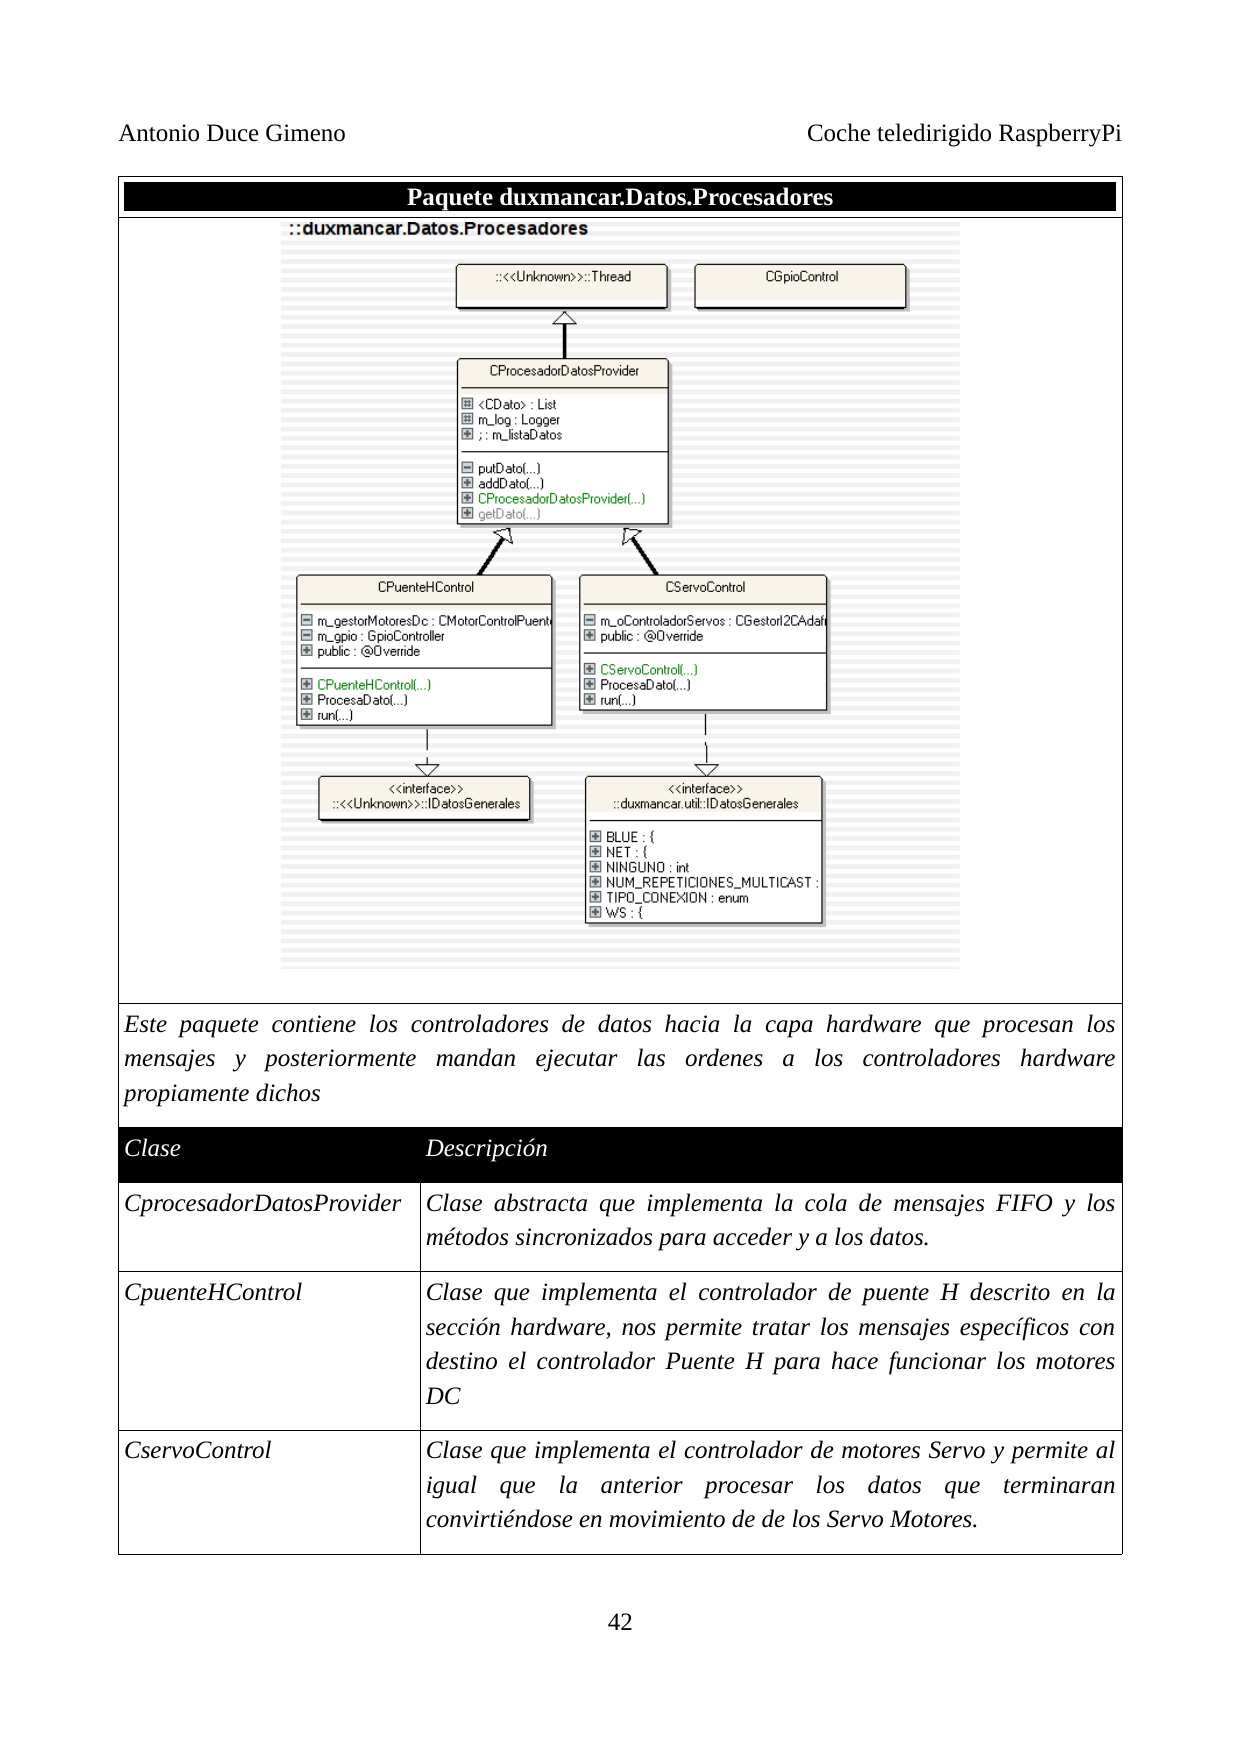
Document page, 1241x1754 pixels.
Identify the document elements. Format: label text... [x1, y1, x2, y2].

table_cell Este paquete contiene los controladores de datos hacia la capa hardware que procesan los mensajes y posteriormente mandan ejecutar las ordenes a los controladores hardware propiamente dichos [119, 1004, 1122, 1127]
table_cell Clase que implementa el controlador de puente H descrito en la sección hardware, nos permite tratar los mensajes específicos con destino el controlador Puente H para hace funcionar los motores DC [421, 1272, 1122, 1430]
table_cell [119, 223, 1122, 1003]
table_header Clase [119, 1128, 420, 1182]
table_cell Clase que implementa el controlador de motores Servo y permite al igual que la anterior procesar los datos que terminaran convirtiéndose en movimiento de de los Servo Motores. [421, 1431, 1122, 1554]
table_cell CservoControl [119, 1431, 420, 1554]
table_cell CpuenteHControl [119, 1272, 420, 1430]
table_cell Clase abstracta que implementa la cola de mensajes FIFO y los métodos sincronizados para acceder y a los datos. [421, 1183, 1122, 1271]
table_cell CprocesadorDatosProvider [119, 1183, 420, 1271]
table_header Paquete duxmancar.Datos.Procesadores [119, 177, 1122, 217]
table_header Descripción [421, 1128, 1122, 1182]
table_cell [119, 218, 1122, 222]
picture [280, 222, 960, 969]
